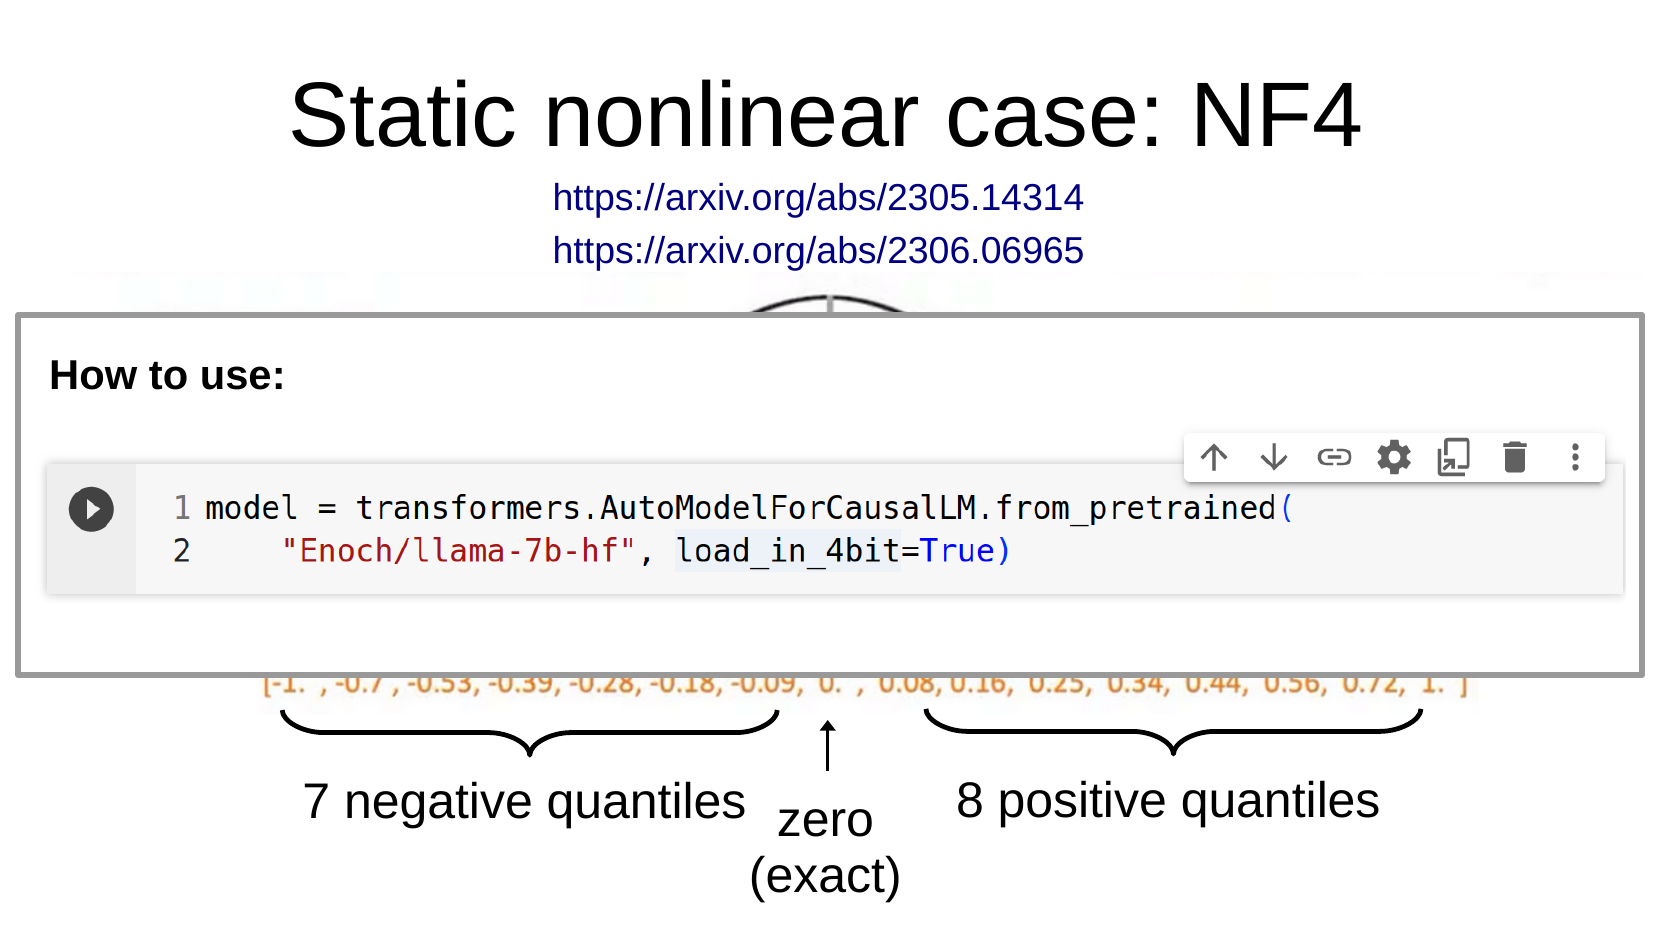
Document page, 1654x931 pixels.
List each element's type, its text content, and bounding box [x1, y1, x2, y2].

text_box zero (exact) [720, 783, 931, 931]
picture [58, 272, 1654, 648]
picture [255, 676, 1479, 715]
text_box 8 positive quantiles [909, 764, 1428, 854]
text_box [18, 315, 1642, 676]
text_box 7 negative quantiles [265, 766, 784, 856]
picture [28, 423, 1626, 603]
text_box https://arxiv.org/abs/2306.06965 [513, 222, 1135, 272]
text_box https://arxiv.org/abs/2305.14314 [537, 168, 1100, 226]
text_box How to use: [34, 344, 1073, 416]
title Static nonlinear case: NF4 [82, 37, 1571, 193]
